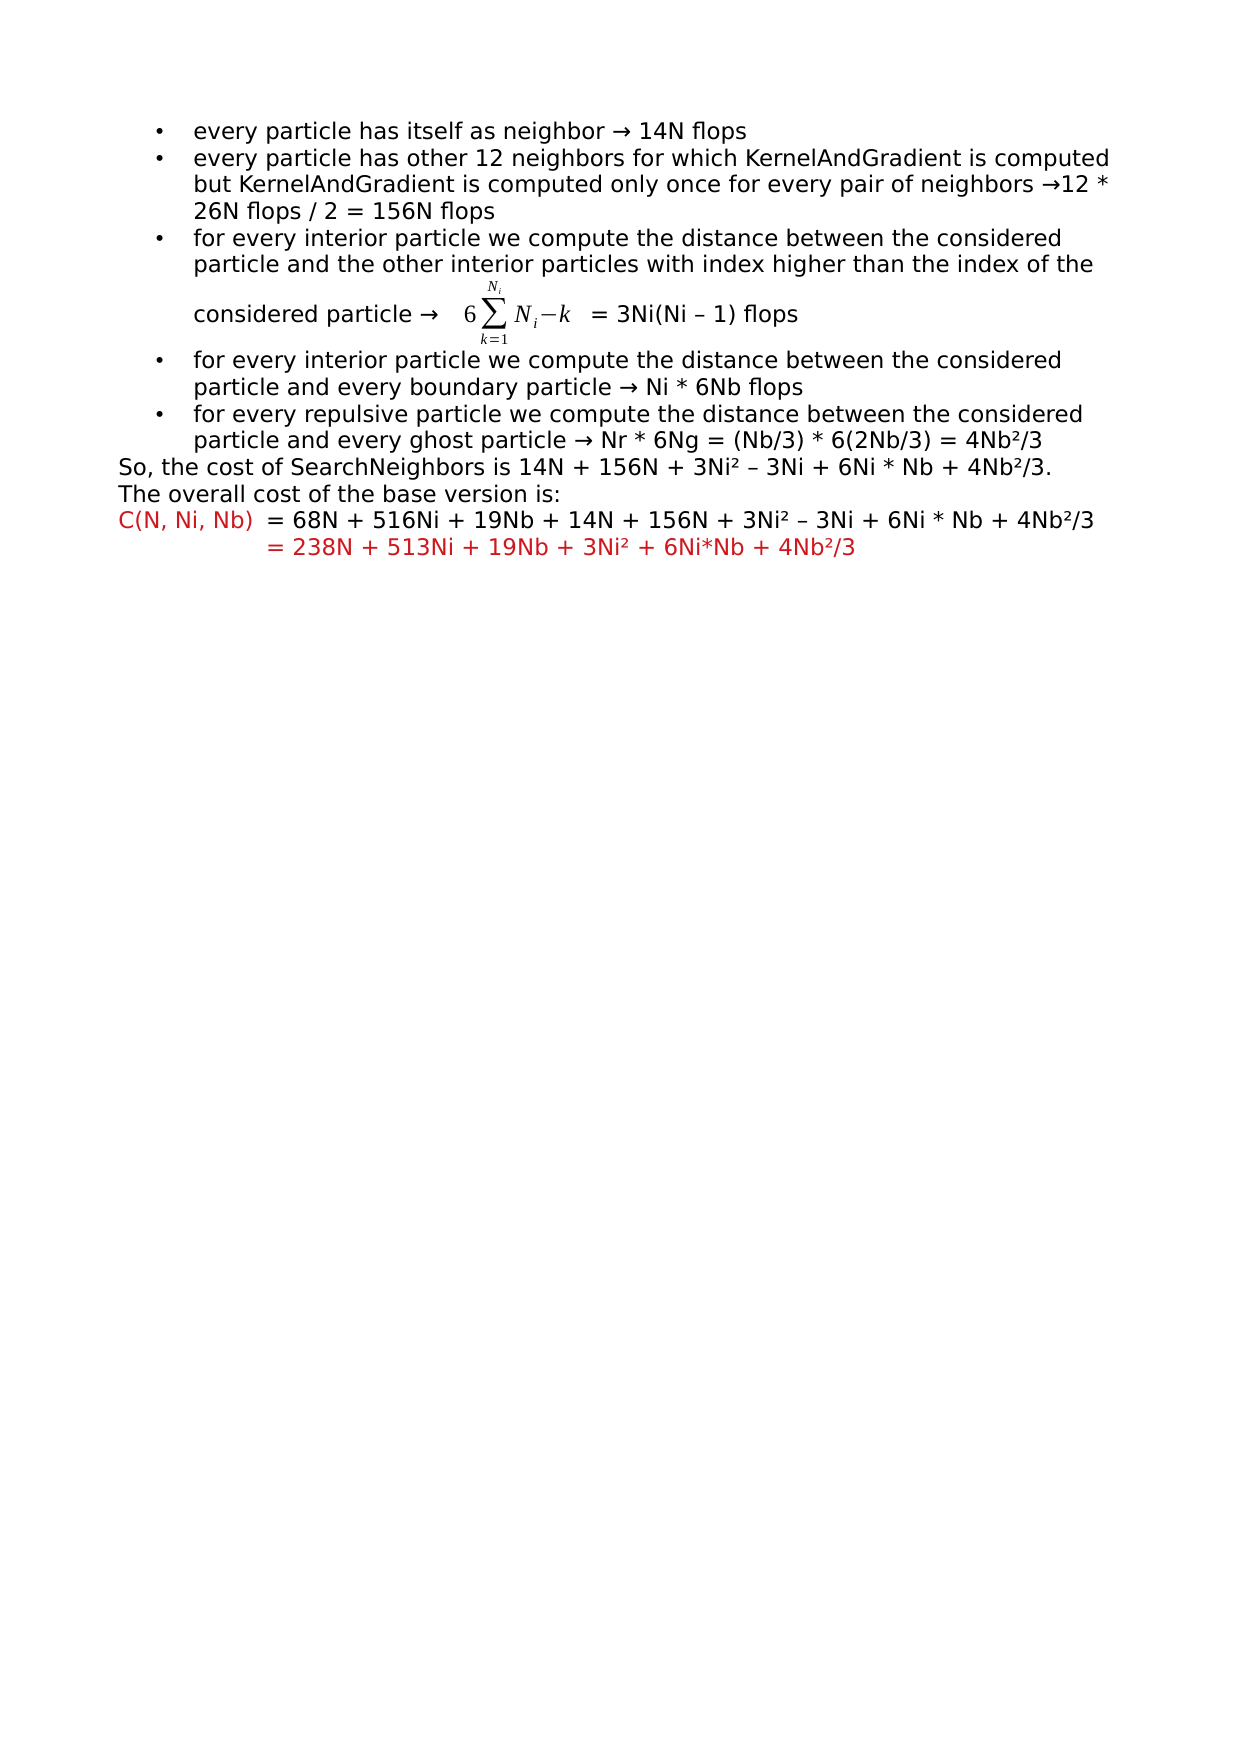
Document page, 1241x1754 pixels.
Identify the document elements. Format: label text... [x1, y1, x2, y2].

list for every interior particle we compute the distance between the considered particle and every boundary particle → Ni * 6Nb flops [156, 348, 1122, 401]
text = 238N + 513Ni + 19Nb + 3Ni² + 6Ni*Nb + 4Nb²/3 [118, 534, 1122, 561]
list for every repulsive particle we compute the distance between the considered particle and every ghost particle → Nr * 6Ng = (Nb/3) * 6(2Nb/3) = 4Nb²/3 [156, 401, 1122, 454]
list every particle has other 12 neighbors for which KernelAndGradient is computed but KernelAndGradient is computed only once for every pair of neighbors →12 * 26N flops / 2 = 156N flops [156, 145, 1122, 225]
list for every interior particle we compute the distance between the considered particle and the other interior particles with index higher than the index of the considered particle → = 3Ni(Ni – 1) flops [156, 225, 1122, 348]
text C(N, Ni, Nb) = 68N + 516Ni + 19Nb + 14N + 156N + 3Ni² – 3Ni + 6Ni * Nb + 4Nb²/3 [118, 508, 1122, 534]
text So, the cost of SearchNeighbors is 14N + 156N + 3Ni² – 3Ni + 6Ni * Nb + 4Nb²/3. [118, 454, 1122, 481]
text The overall cost of the base version is: [118, 481, 1122, 508]
list every particle has itself as neighbor → 14N flops [156, 118, 1122, 145]
